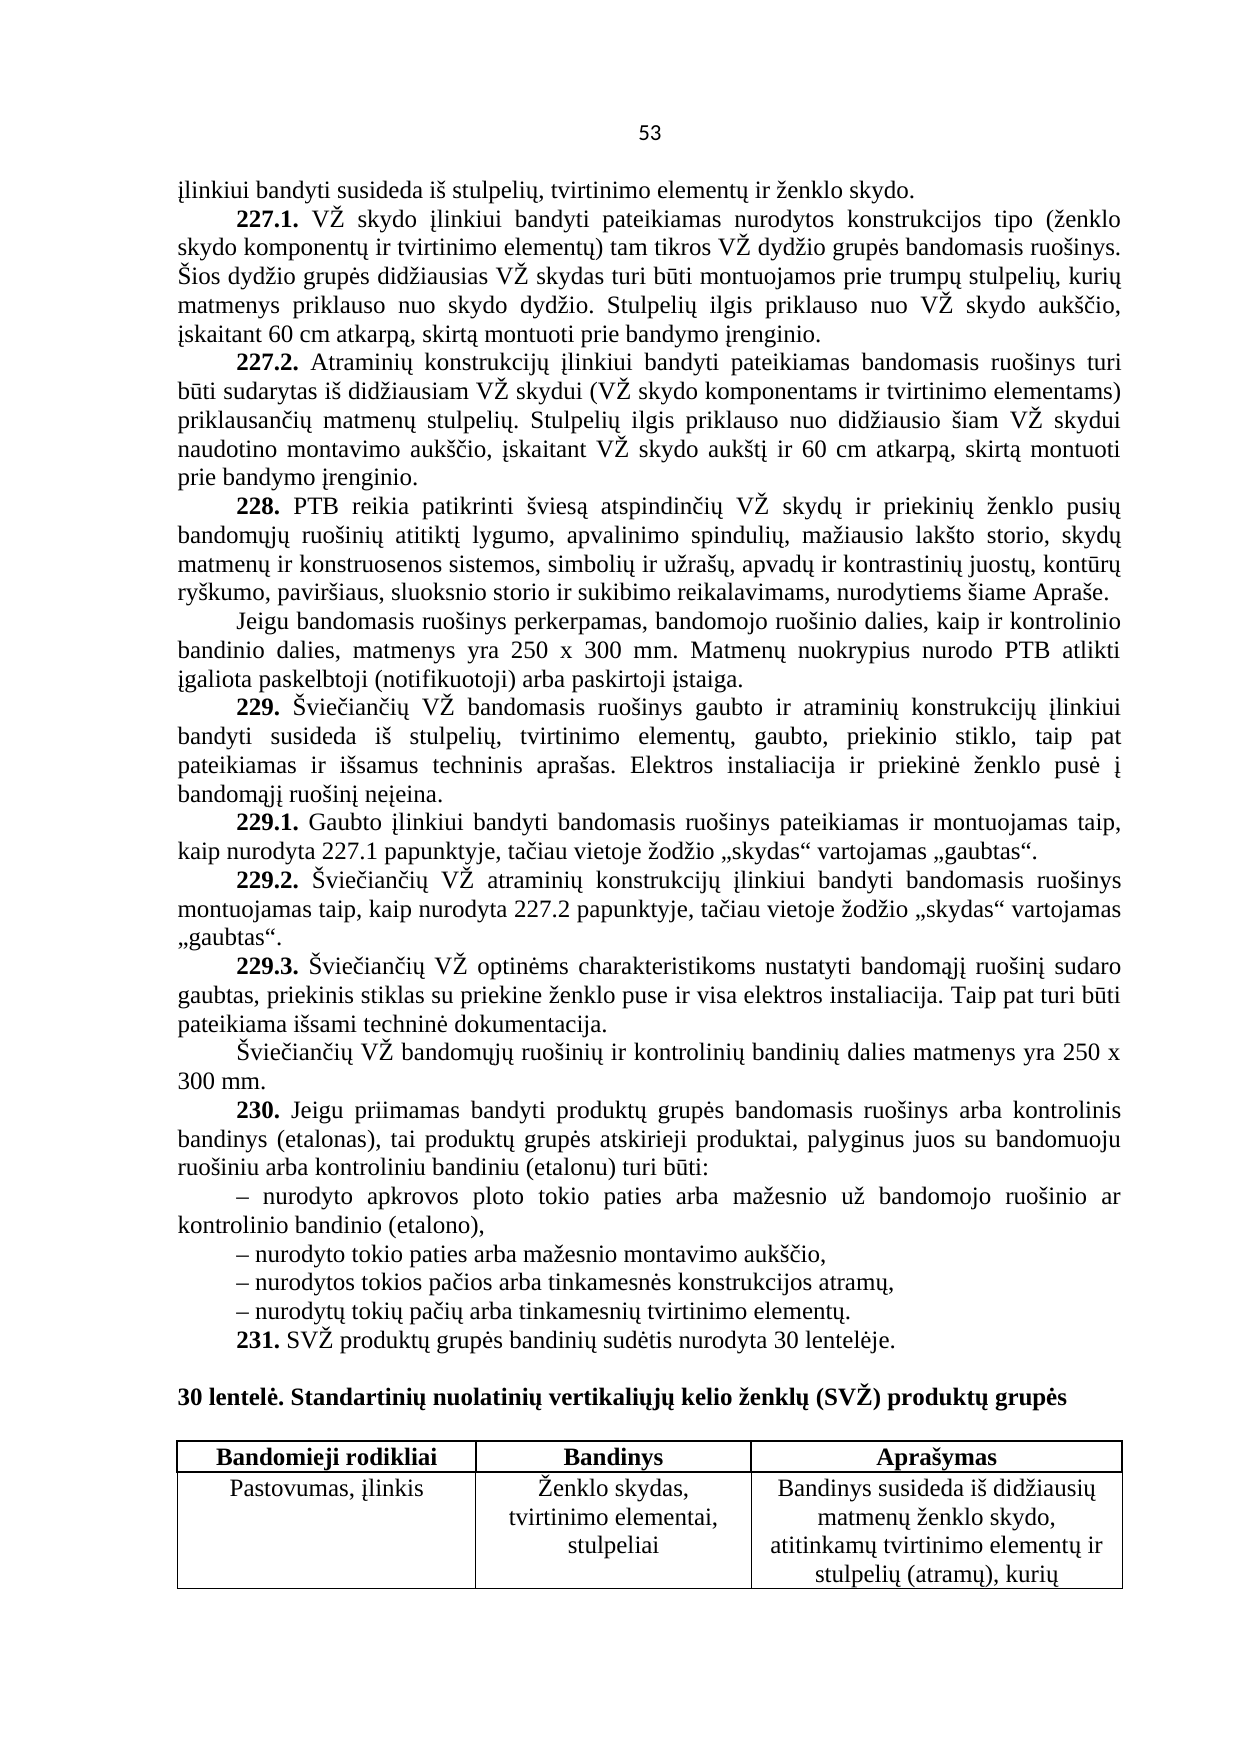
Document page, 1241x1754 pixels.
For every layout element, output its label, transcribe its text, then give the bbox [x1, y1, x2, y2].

table_cell Ženklo skydas, tvirtinimo elementai, stulpeliai [476, 1473, 751, 1588]
text 230. Jeigu priimamas bandyti produktų grupės bandomasis ruošinys arba kontrolinis bandinys (etalonas), tai produktų grupės atskirieji produktai, palyginus juos su bandomuoju ruošiniu arba kontroliniu bandiniu (etalonu) turi būti: [177, 1095, 1122, 1181]
text įlinkiui bandyti susideda iš stulpelių, tvirtinimo elementų ir ženklo skydo. [177, 175, 1122, 204]
text Šviečiančių VŽ bandomųjų ruošinių ir kontrolinių bandinių dalies matmenys yra 250 x 300 mm. [177, 1037, 1122, 1095]
text 229.2. Šviečiančių VŽ atraminių konstrukcijų įlinkiui bandyti bandomasis ruošinys montuojamas taip, kaip nurodyta 227.2 papunktyje, tačiau vietoje žodžio „skydas“ vartojamas „gaubtas“. [177, 865, 1122, 951]
text 231. SVŽ produktų grupės bandinių sudėtis nurodyta 30 lentelėje. [177, 1325, 1122, 1354]
text – nurodyto tokio paties arba mažesnio montavimo aukščio, [177, 1239, 1122, 1267]
text 30 lentelė. Standartinių nuolatinių vertikaliųjų kelio ženklų (SVŽ) produktų grupės [177, 1382, 1122, 1411]
table_cell Bandinys susideda iš didžiausių matmenų ženklo skydo, atitinkamų tvirtinimo elementų ir stulpelių (atramų), kurių [752, 1473, 1122, 1588]
text – nurodytos tokios pačios arba tinkamesnės konstrukcijos atramų, [177, 1267, 1122, 1296]
text 229.1. Gaubto įlinkiui bandyti bandomasis ruošinys pateikiamas ir montuojamas taip, kaip nurodyta 227.1 papunktyje, tačiau vietoje žodžio „skydas“ vartojamas „gaubtas“. [177, 807, 1122, 865]
text – nurodyto apkrovos ploto tokio paties arba mažesnio už bandomojo ruošinio ar kontrolinio bandinio (etalono), [177, 1181, 1122, 1239]
text 229. Šviečiančių VŽ bandomasis ruošinys gaubto ir atraminių konstrukcijų įlinkiui bandyti susideda iš stulpelių, tvirtinimo elementų, gaubto, priekinio stiklo, taip pat pateikiamas ir išsamus techninis aprašas. Elektros instaliacija ir priekinė ženklo pusė į bandomąjį ruošinį neįeina. [177, 692, 1122, 807]
text 227.1. VŽ skydo įlinkiui bandyti pateikiamas nurodytos konstrukcijos tipo (ženklo skydo komponentų ir tvirtinimo elementų) tam tikros VŽ dydžio grupės bandomasis ruošinys. Šios dydžio grupės didžiausias VŽ skydas turi būti montuojamos prie trumpų stulpelių, kurių matmenys priklauso nuo skydo dydžio. Stulpelių ilgis priklauso nuo VŽ skydo aukščio, įskaitant 60 cm atkarpą, skirtą montuoti prie bandymo įrenginio. [177, 204, 1122, 347]
text 228. PTB reikia patikrinti šviesą atspindinčių VŽ skydų ir priekinių ženklo pusių bandomųjų ruošinių atitiktį lygumo, apvalinimo spindulių, mažiausio lakšto storio, skydų matmenų ir konstruosenos sistemos, simbolių ir užrašų, apvadų ir kontrastinių juostų, kontūrų ryškumo, paviršiaus, sluoksnio storio ir sukibimo reikalavimams, nurodytiems šiame Apraše. [177, 491, 1122, 606]
text 227.2. Atraminių konstrukcijų įlinkiui bandyti pateikiamas bandomasis ruošinys turi būti sudarytas iš didžiausiam VŽ skydui (VŽ skydo komponentams ir tvirtinimo elementams) priklausančių matmenų stulpelių. Stulpelių ilgis priklauso nuo didžiausio šiam VŽ skydui naudotino montavimo aukščio, įskaitant VŽ skydo aukštį ir 60 cm atkarpą, skirtą montuoti prie bandymo įrenginio. [177, 347, 1122, 491]
text – nurodytų tokių pačių arba tinkamesnių tvirtinimo elementų. [177, 1296, 1122, 1325]
text 229.3. Šviečiančių VŽ optinėms charakteristikoms nustatyti bandomąjį ruošinį sudaro gaubtas, priekinis stiklas su priekine ženklo puse ir visa elektros instaliacija. Taip pat turi būti pateikiama išsami techninė dokumentacija. [177, 951, 1122, 1037]
text Jeigu bandomasis ruošinys perkerpamas, bandomojo ruošinio dalies, kaip ir kontrolinio bandinio dalies, matmenys yra 250 x 300 mm. Matmenų nuokrypius nurodo PTB atlikti įgaliota paskelbtoji (notifikuotoji) arba paskirtoji įstaiga. [177, 606, 1122, 692]
table_header Bandomieji rodikliai [178, 1442, 475, 1471]
table_header Aprašymas [752, 1442, 1121, 1471]
table_cell Pastovumas, įlinkis [178, 1473, 475, 1588]
table_header Bandinys [477, 1442, 750, 1471]
